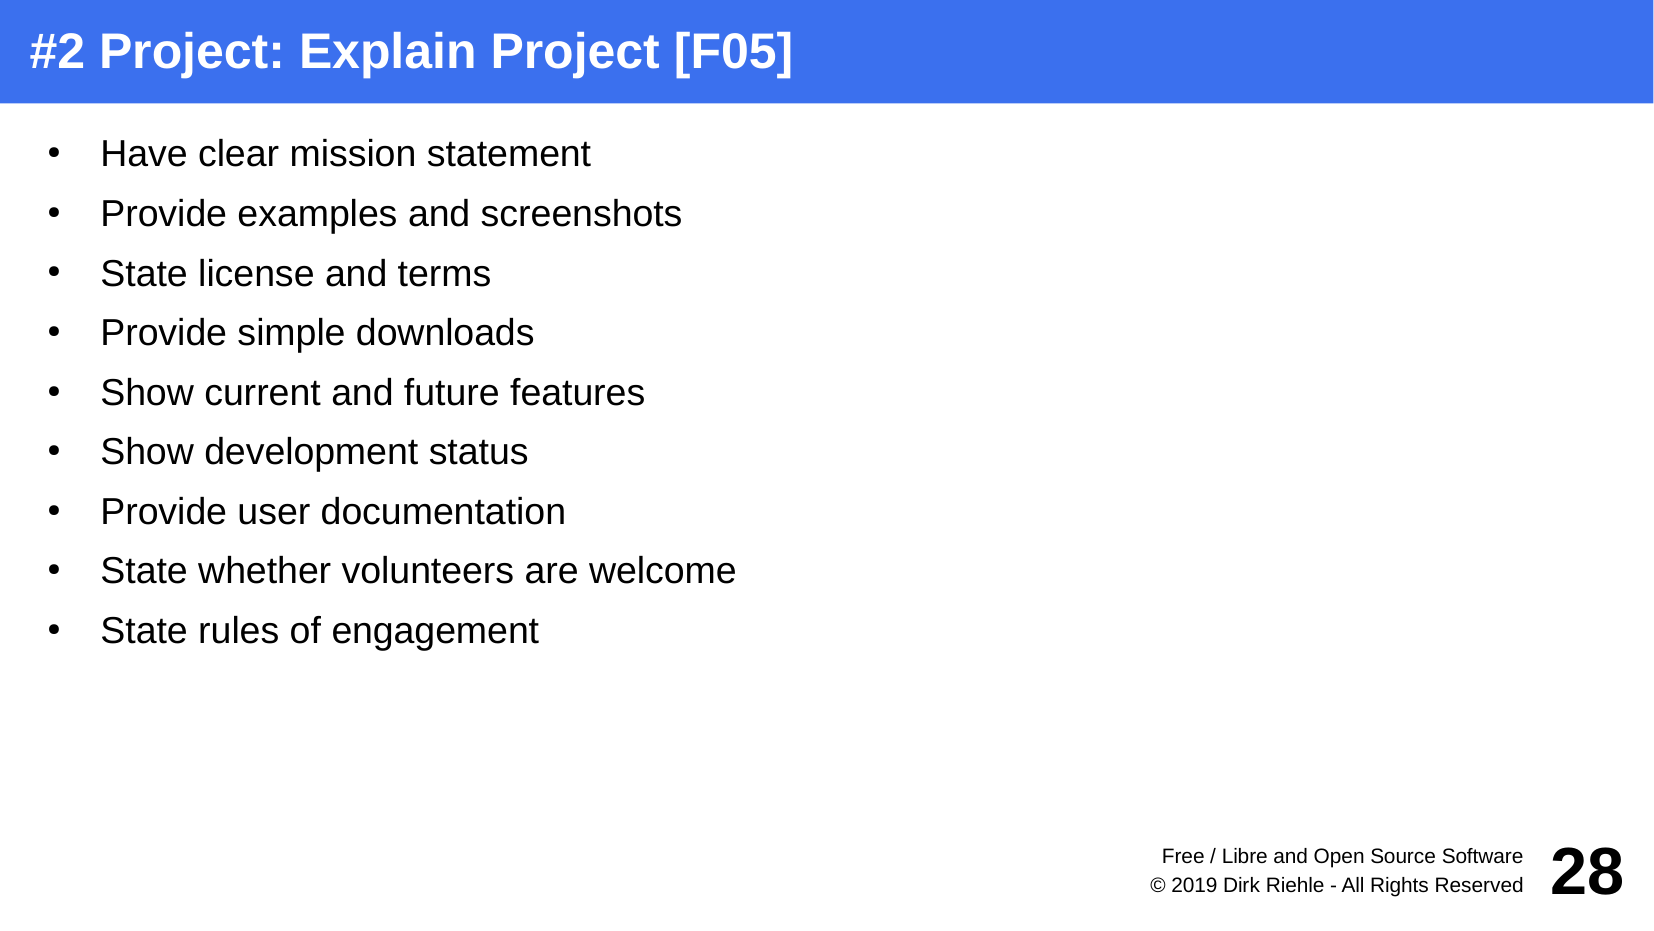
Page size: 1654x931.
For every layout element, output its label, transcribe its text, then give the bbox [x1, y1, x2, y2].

title #2 Project: Explain Project [F05] [0, 0, 1654, 104]
list Have clear mission statement Provide examples and screenshots State license and terms Provide simple downloads Show current and future features Show development status Provide user documentation State whether volunteers are welcome State rules of engagement [29, 132, 1625, 813]
